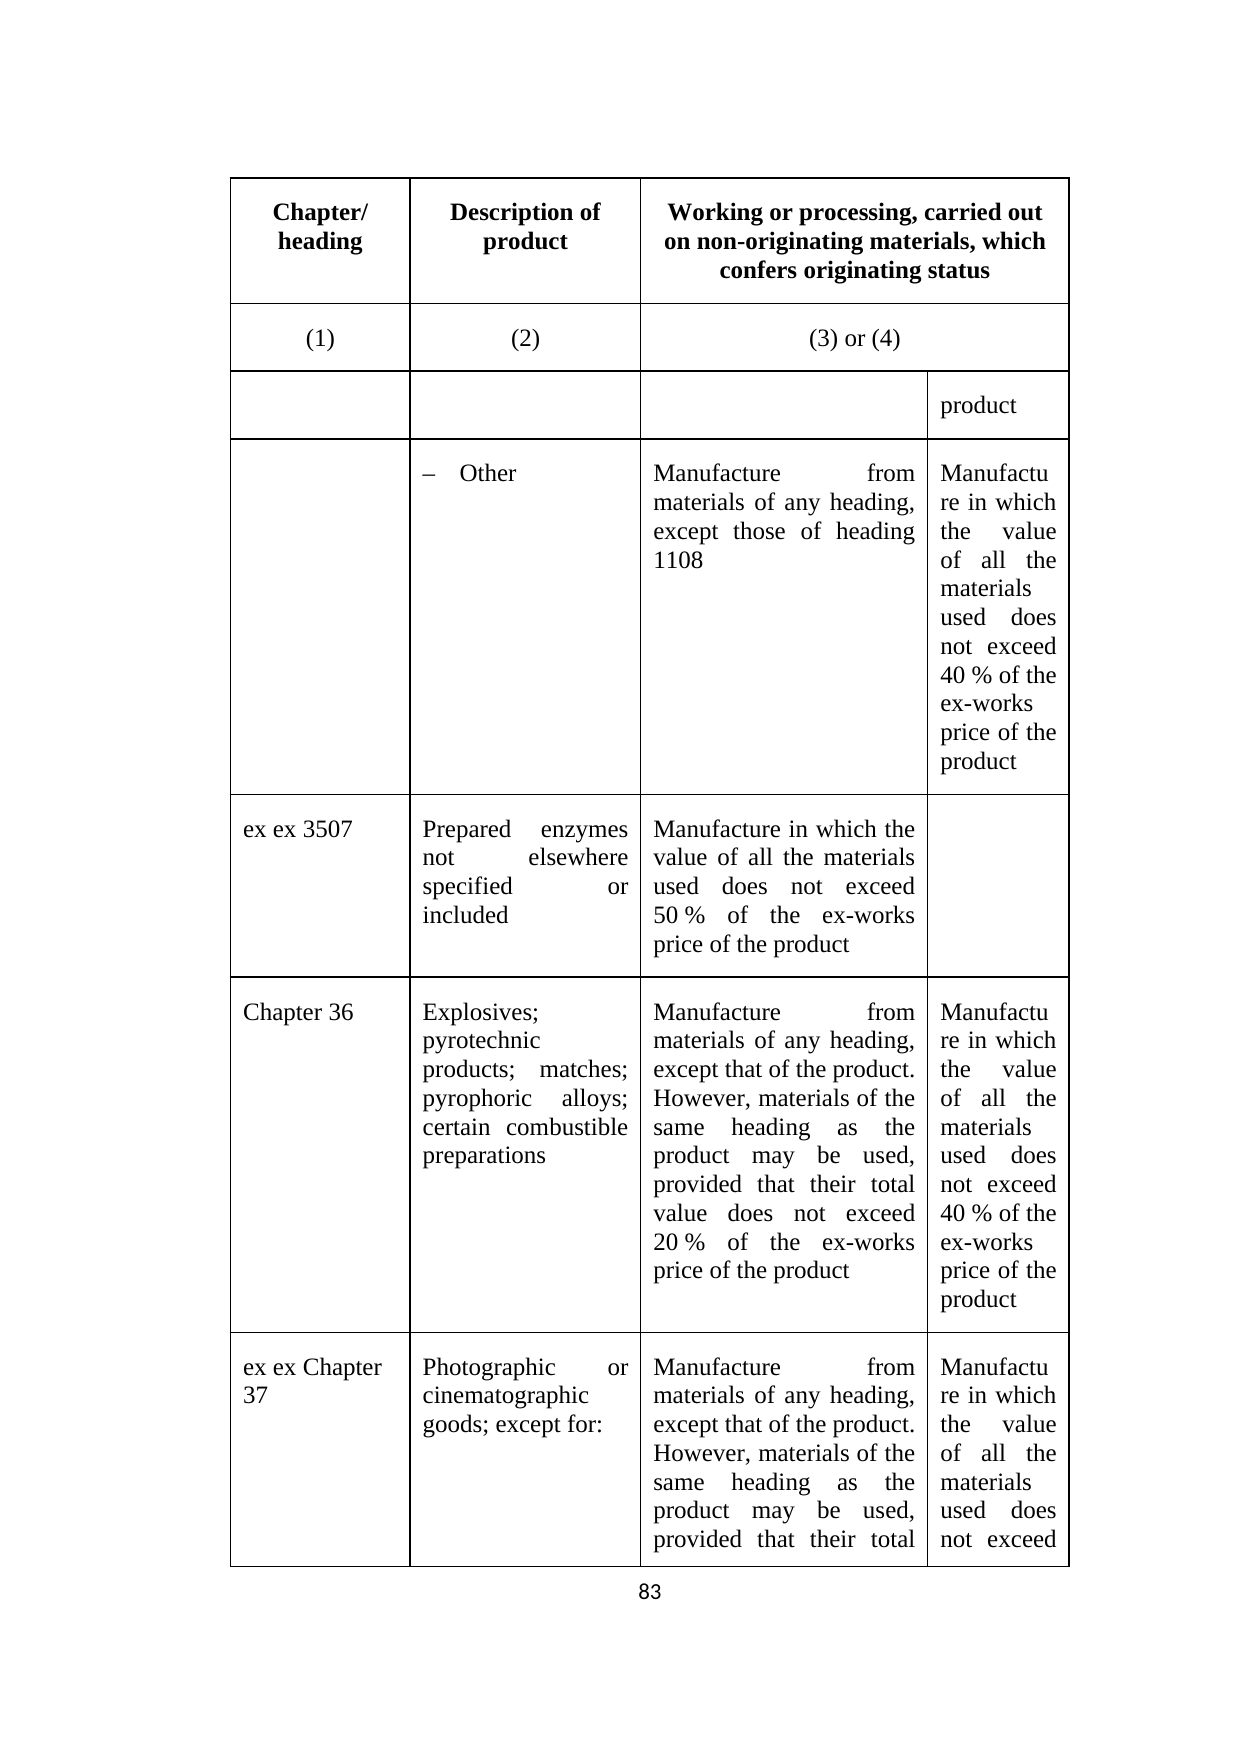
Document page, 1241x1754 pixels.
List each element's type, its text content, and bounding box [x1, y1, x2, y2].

table_header – [423, 452, 459, 493]
table_header Chapter/ heading [231, 179, 409, 302]
table_header Working or processing, carried out on non-originating materials, which confers originating status [641, 179, 1068, 302]
table_cell Photographic or cinematographic goods; except for: [411, 1333, 640, 1566]
table_cell Manufacture from materials of any heading, except that of the product. However, materials of the same heading as the product may be used, provided that their total value does not exceed 20 % of the ex-works price of the product [641, 978, 927, 1332]
table_cell (2) [411, 304, 640, 370]
table_cell (3) or (4) [641, 304, 1068, 370]
table_cell (1) [231, 304, 409, 370]
table_cell Manufacture in which the value of all the materials used does not exceed 50 % of the ex-works price of the product [641, 795, 927, 976]
table_cell [411, 372, 640, 438]
table_cell Manufacture in which the value of all the materials used does not exceed 40 % of the ex-works price of the product [928, 978, 1068, 1332]
table_cell Manufacture from materials of any heading, except that of the product. However, materials of the same heading as the product may be used, provided that their total [641, 1333, 927, 1566]
table_cell ex ex 3507 [231, 795, 409, 976]
table_cell Prepared enzymes not elsewhere specified or included [411, 795, 640, 976]
table_cell Explosives; pyrotechnic products; matches; pyrophoric alloys; certain combustible preparations [411, 978, 640, 1332]
table_cell Manufacture in which the value of all the materials used does not exceed [928, 1333, 1068, 1566]
table_cell Chapter 36 [231, 978, 409, 1332]
table_cell product [928, 372, 1068, 438]
table_cell [231, 440, 409, 793]
table_cell [411, 440, 640, 793]
table_header Description of product [411, 179, 640, 302]
table_cell ex ex Chapter 37 [231, 1333, 409, 1566]
table_cell [641, 372, 927, 438]
table_cell Manufacture in which the value of all the materials used does not exceed 40 % of the ex-works price of the product [928, 440, 1068, 793]
table_cell [928, 795, 1068, 976]
table_header Other [459, 452, 628, 493]
table_cell Manufacture from materials of any heading, except those of heading 1108 [641, 440, 927, 793]
table_cell [231, 372, 409, 438]
